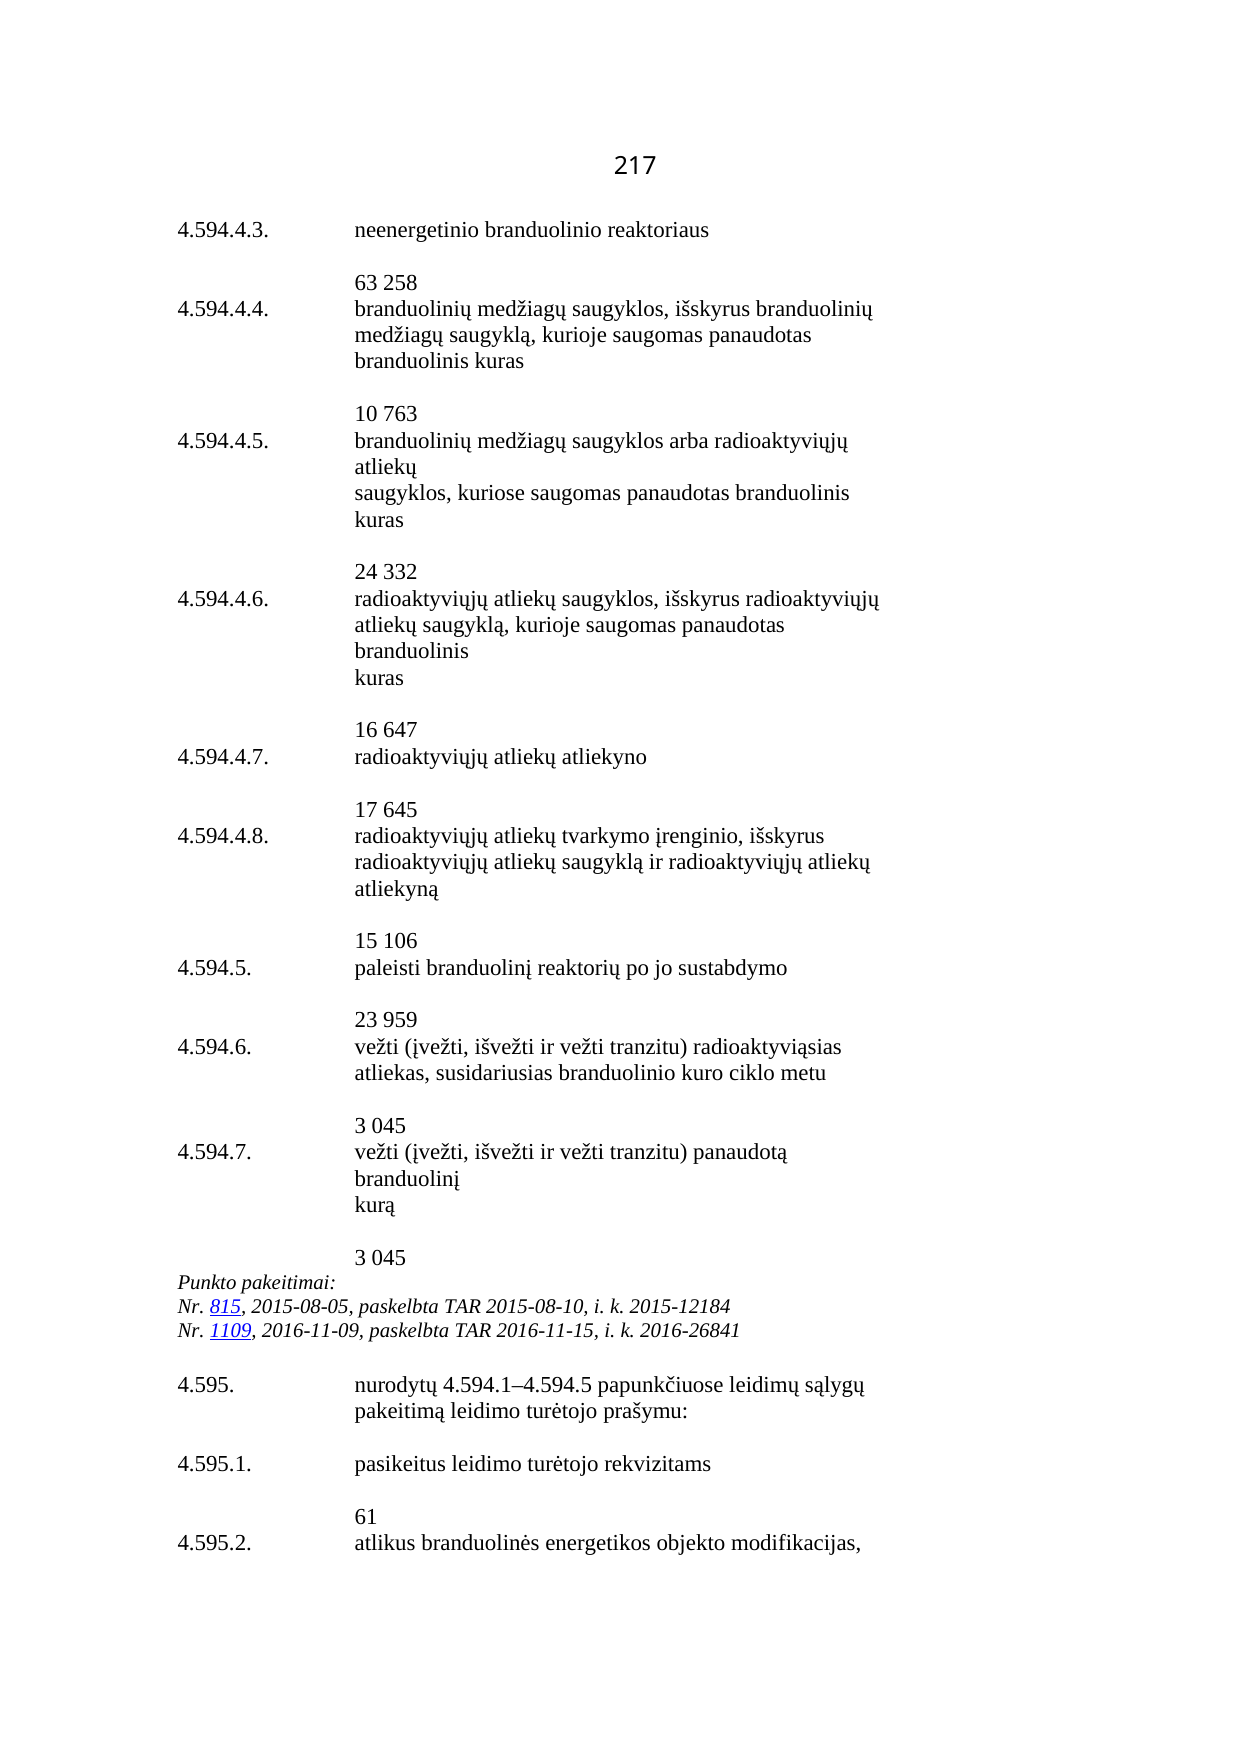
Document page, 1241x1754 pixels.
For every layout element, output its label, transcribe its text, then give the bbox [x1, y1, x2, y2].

text saugyklos, kuriose saugomas panaudotas branduolinis kuras 24 332 [354, 479, 892, 585]
text atliekyną 15 106 [354, 875, 892, 954]
text kurą 3 045 [354, 1191, 892, 1270]
text 4.594.4.7. radioaktyviųjų atliekų atliekyno 17 645 [177, 743, 892, 822]
text kuras 16 647 [354, 664, 892, 743]
text radioaktyviųjų atliekų saugyklą ir radioaktyviųjų atliekų [354, 848, 892, 875]
text 4.595.2. atlikus branduolinės energetikos objekto modifikacijas, [177, 1529, 892, 1555]
text 4.594.5. paleisti branduolinį reaktorių po jo sustabdymo 23 959 [177, 954, 892, 1033]
text atliekas, susidariusias branduolinio kuro ciklo metu 3 045 [354, 1059, 892, 1138]
text 4.594.4.4. branduolinių medžiagų saugyklos, išskyrus branduolinių [177, 295, 892, 321]
text 4.594.4.5. branduolinių medžiagų saugyklos arba radioaktyviųjų atliekų [177, 427, 892, 479]
text Nr. 1109, 2016-11-09, paskelbta TAR 2016-11-15, i. k. 2016-26841 [177, 1318, 1093, 1342]
text 4.595.1. pasikeitus leidimo turėtojo rekvizitams 61 [177, 1450, 892, 1529]
text branduolinis kuras 10 763 [354, 348, 892, 427]
text medžiagų saugyklą, kurioje saugomas panaudotas [354, 321, 892, 348]
text 4.594.7. vežti (įvežti, išvežti ir vežti tranzitu) panaudotą branduolinį [177, 1138, 892, 1191]
text pakeitimą leidimo turėtojo prašymu: [354, 1397, 892, 1450]
text 4.595. nurodytų 4.594.1–4.594.5 papunkčiuose leidimų sąlygų [177, 1371, 892, 1397]
text 4.594.4.8. radioaktyviųjų atliekų tvarkymo įrenginio, išskyrus [177, 822, 892, 848]
text 4.594.6. vežti (įvežti, išvežti ir vežti tranzitu) radioaktyviąsias [177, 1033, 892, 1059]
text atliekų saugyklą, kurioje saugomas panaudotas branduolinis [354, 611, 892, 664]
text 4.594.4.3. neenergetinio branduolinio reaktoriaus 63 258 [177, 216, 892, 295]
text Nr. 815, 2015-08-05, paskelbta TAR 2015-08-10, i. k. 2015-12184 [177, 1294, 1093, 1318]
text Punkto pakeitimai: [177, 1270, 1093, 1294]
text 4.594.4.6. radioaktyviųjų atliekų saugyklos, išskyrus radioaktyviųjų [177, 585, 892, 611]
